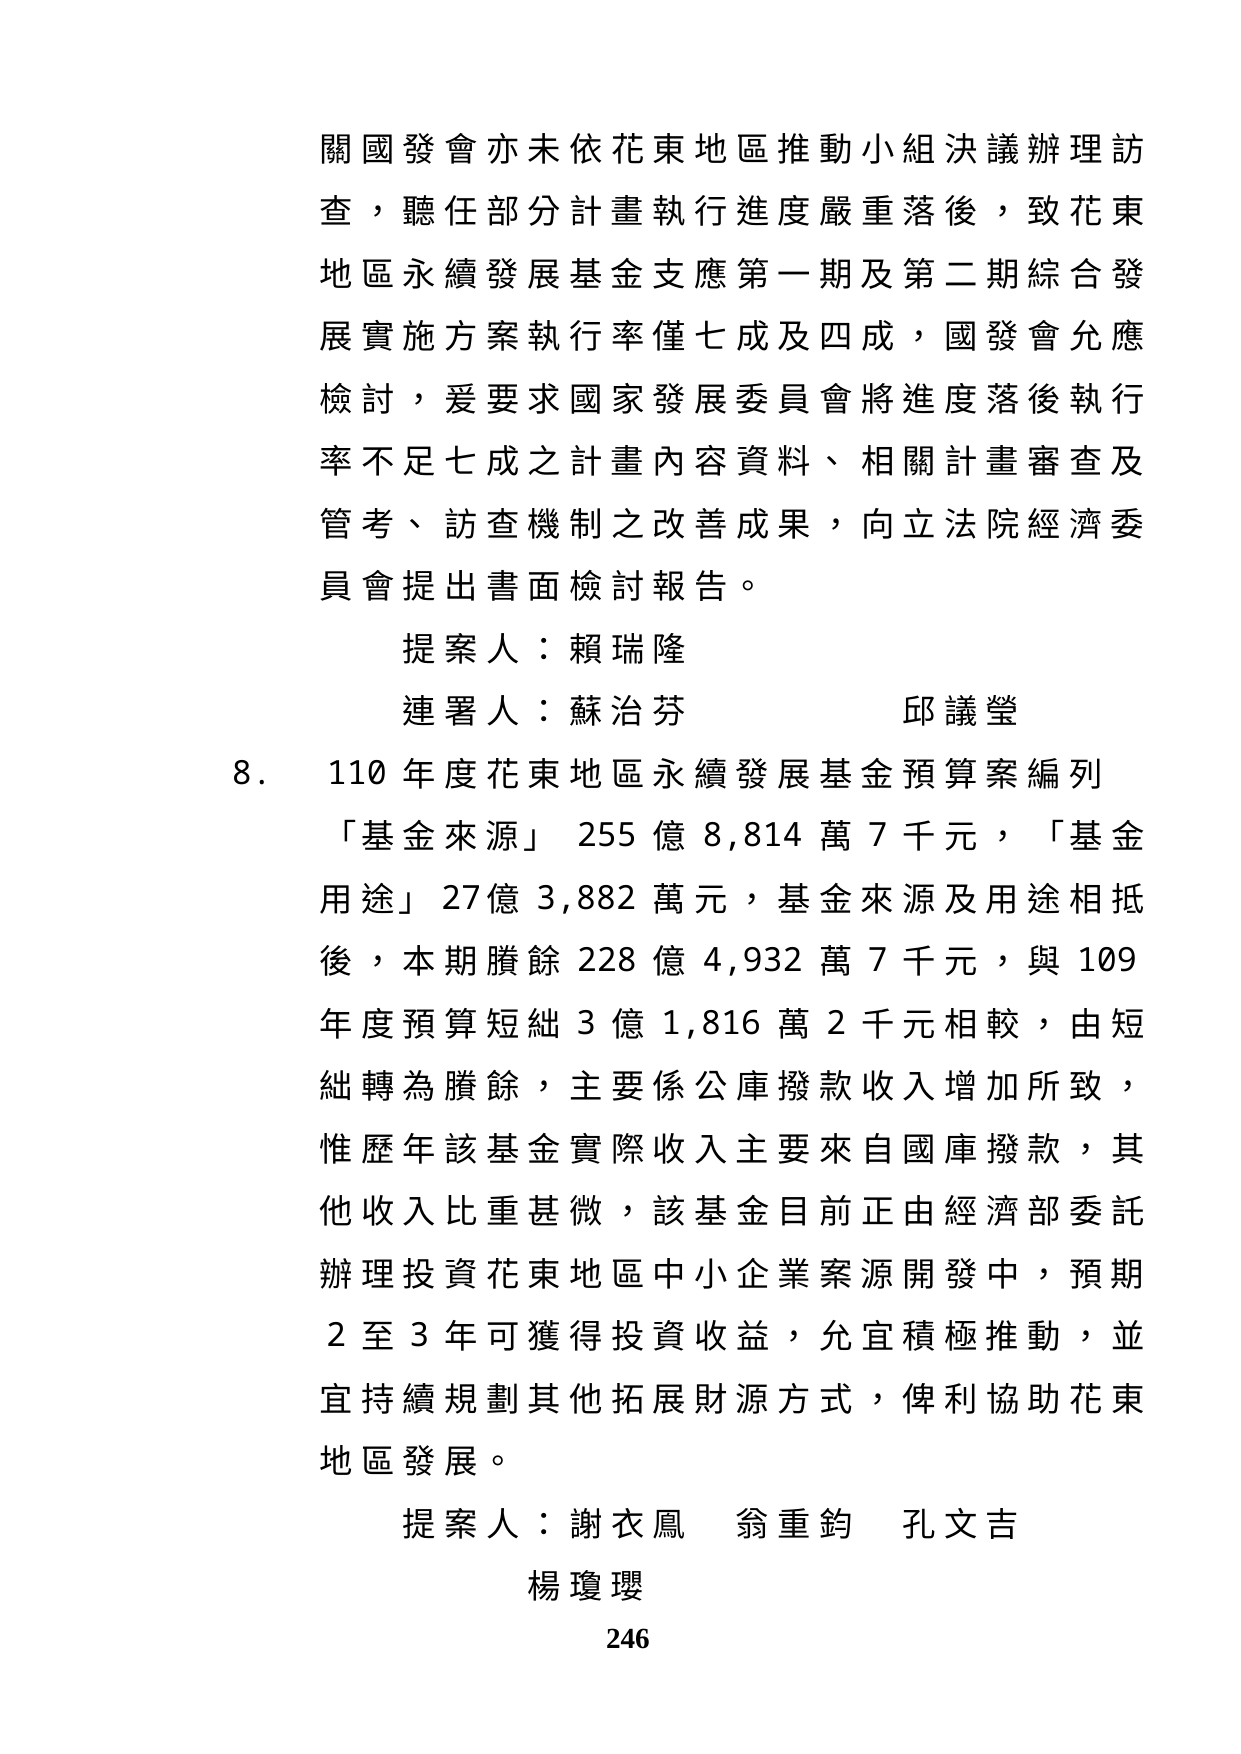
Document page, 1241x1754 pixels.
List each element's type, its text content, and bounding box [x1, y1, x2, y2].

text 連署人：蘇治芬 邱議瑩 [384, 667, 1044, 730]
list 110年度花東地區永續發展基金預算案編列「基金來源」255億8,814萬7千元，「基金用途」27億3,882萬元，基金來源及用途相抵後，本期賸餘228億4,932萬7千元，與109年度預算短絀3億1,816萬2千元相較，由短絀轉為賸餘，主要係公庫撥款收入增加所致，惟歷年該基金實際收入主要來自國庫撥款，其他收入比重甚微，該基金目前正由經濟部委託辦理投資花東地區中小企業案源開發中，預期2至3年可獲得投資收益，允宜積極推動，並宜持續規劃其他拓展財源方式，俾利協助花東地區發展。 [228, 730, 1148, 1480]
text 提案人：謝衣鳯 翁重鈞 孔文吉 楊瓊瓔 [384, 1480, 1044, 1605]
text 提案人：賴瑞隆 [384, 605, 1044, 667]
list 關國發會亦未依花東地區推動小組決議辦理訪查，聽任部分計畫執行進度嚴重落後，致花東地區永續發展基金支應第一期及第二期綜合發展實施方案執行率僅七成及四成，國發會允應檢討，爰要求國家發展委員會將進度落後執行率不足七成之計畫內容資料、相關計畫審查及管考、訪查機制之改善成果，向立法院經濟委員會提出書面檢討報告。 [228, 105, 1148, 605]
